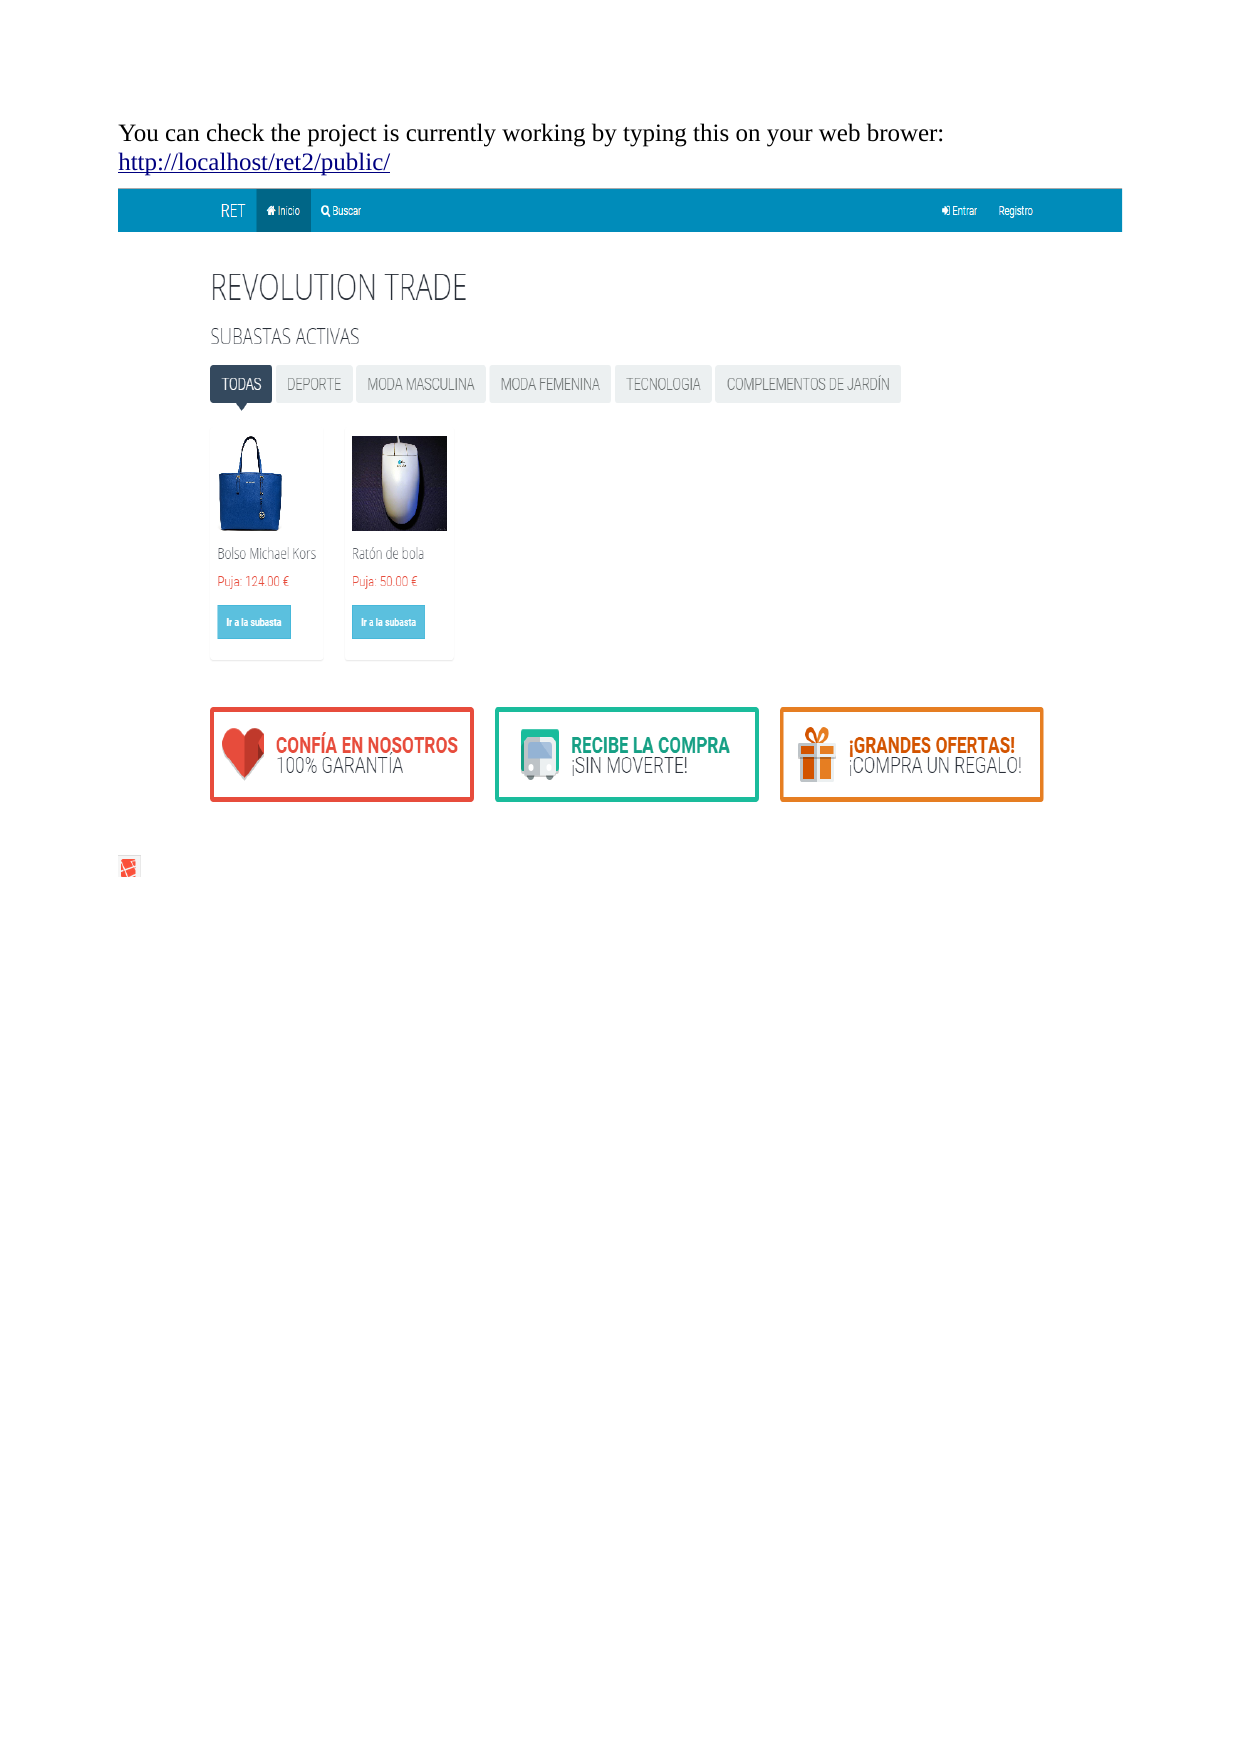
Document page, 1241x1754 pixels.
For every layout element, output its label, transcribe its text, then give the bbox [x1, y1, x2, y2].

text You can check the project is currently working by typing this on your web brower: http://localhost/ret2/public/ [118, 118, 1122, 176]
